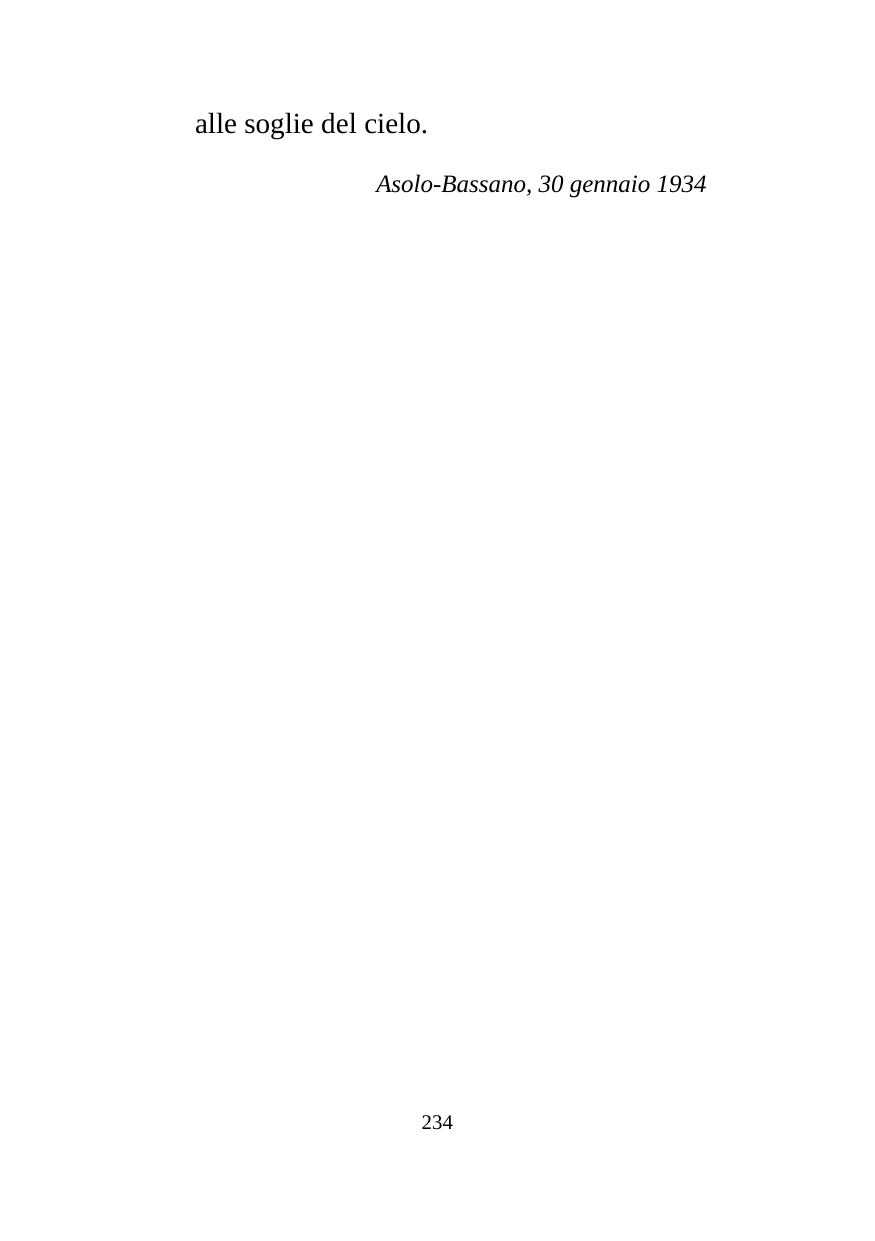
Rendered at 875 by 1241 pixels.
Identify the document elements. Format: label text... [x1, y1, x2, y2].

text alle soglie del cielo. [195, 106, 768, 140]
text Asolo-Bassano, 30 gennaio 1934 [106, 169, 709, 198]
